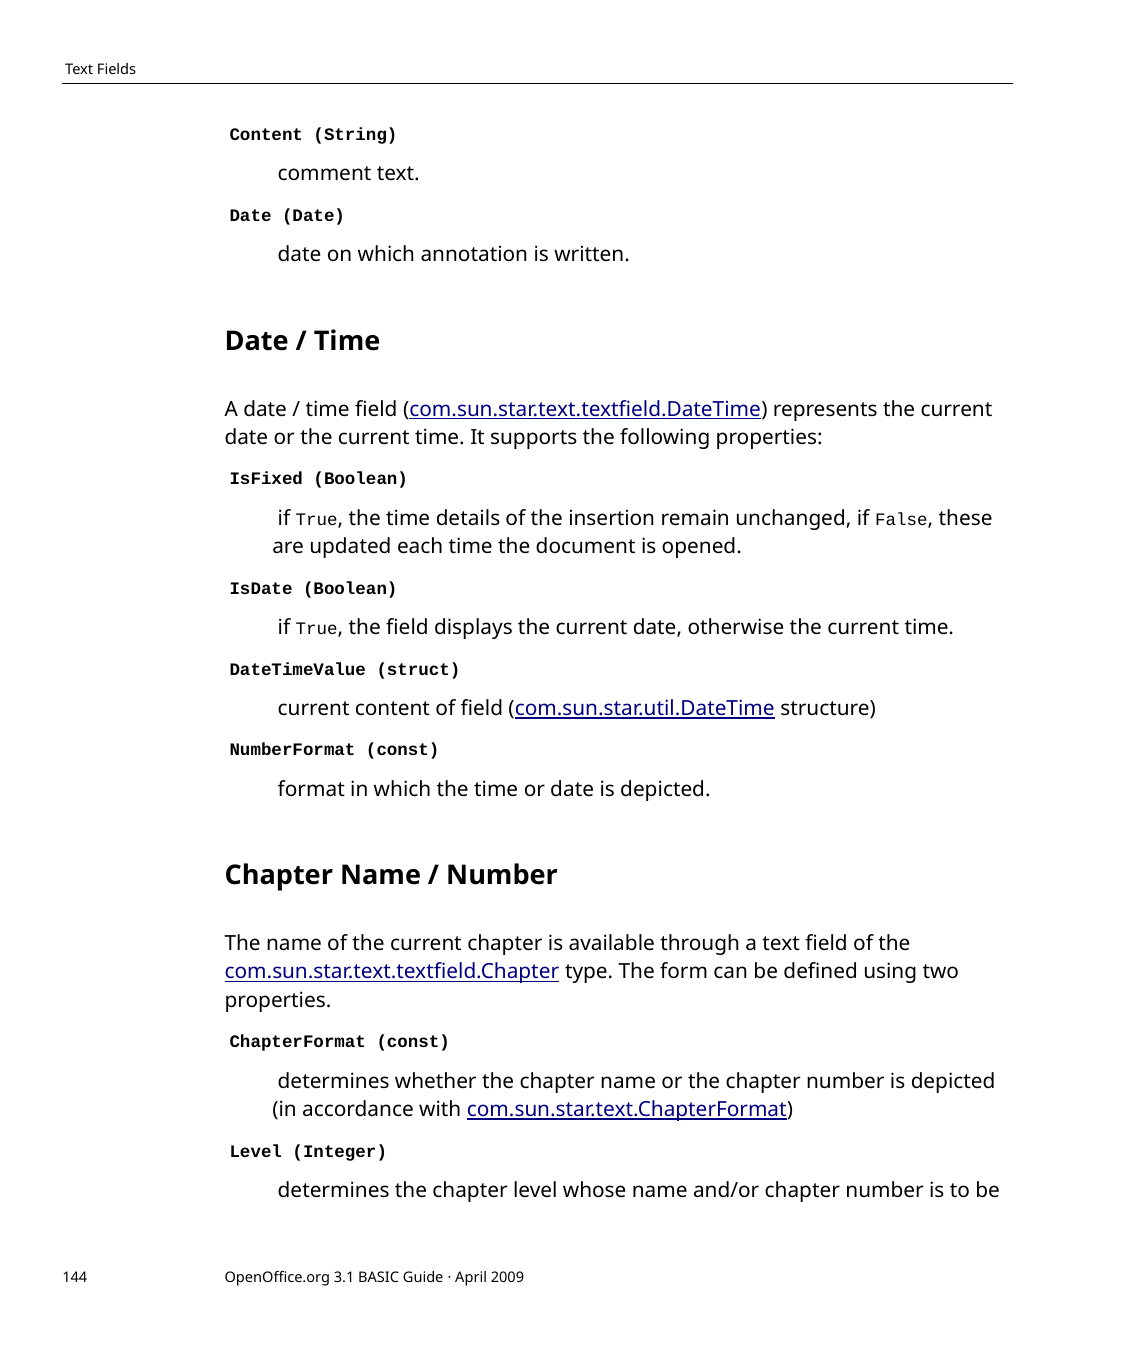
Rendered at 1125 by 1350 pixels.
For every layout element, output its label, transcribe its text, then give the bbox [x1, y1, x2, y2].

list IsDate (Boolean) [224, 572, 1013, 600]
text A date / time field (com.sun.star.text.textfield.DateTime) represents the current date or the current time. It supports the following properties: [224, 394, 1013, 451]
list determines whether the chapter name or the chapter number is depicted (in accordance with com.sun.star.text.ChapterFormat) [272, 1066, 1013, 1123]
list determines the chapter level whose name and/or chapter number is to be [272, 1175, 1013, 1203]
list if True, the field displays the current date, otherwise the current time. [272, 612, 1013, 641]
list comment text. [272, 158, 1013, 187]
list date on which annotation is written. [272, 239, 1013, 268]
subtitle Chapter Name / Number [224, 856, 1013, 892]
list Level (Integer) [224, 1135, 1013, 1163]
subtitle Date / Time [224, 321, 1013, 358]
list if True, the time details of the insertion remain unchanged, if False, these are updated each time the document is opened. [272, 503, 1013, 560]
list Date (Date) [224, 199, 1013, 227]
list DateTimeValue (struct) [224, 653, 1013, 681]
list current content of field (com.sun.star.util.DateTime structure) [272, 693, 1013, 721]
list IsFixed (Boolean) [224, 462, 1013, 491]
text The name of the current chapter is available through a text field of the com.sun.star.text.textfield.Chapter type. The form can be defined using two properties. [224, 928, 1013, 1013]
list ChapterFormat (const) [224, 1025, 1013, 1054]
list Content (String) [224, 118, 1013, 147]
list NumberFormat (const) [224, 733, 1013, 762]
list format in which the time or date is depicted. [272, 774, 1013, 802]
